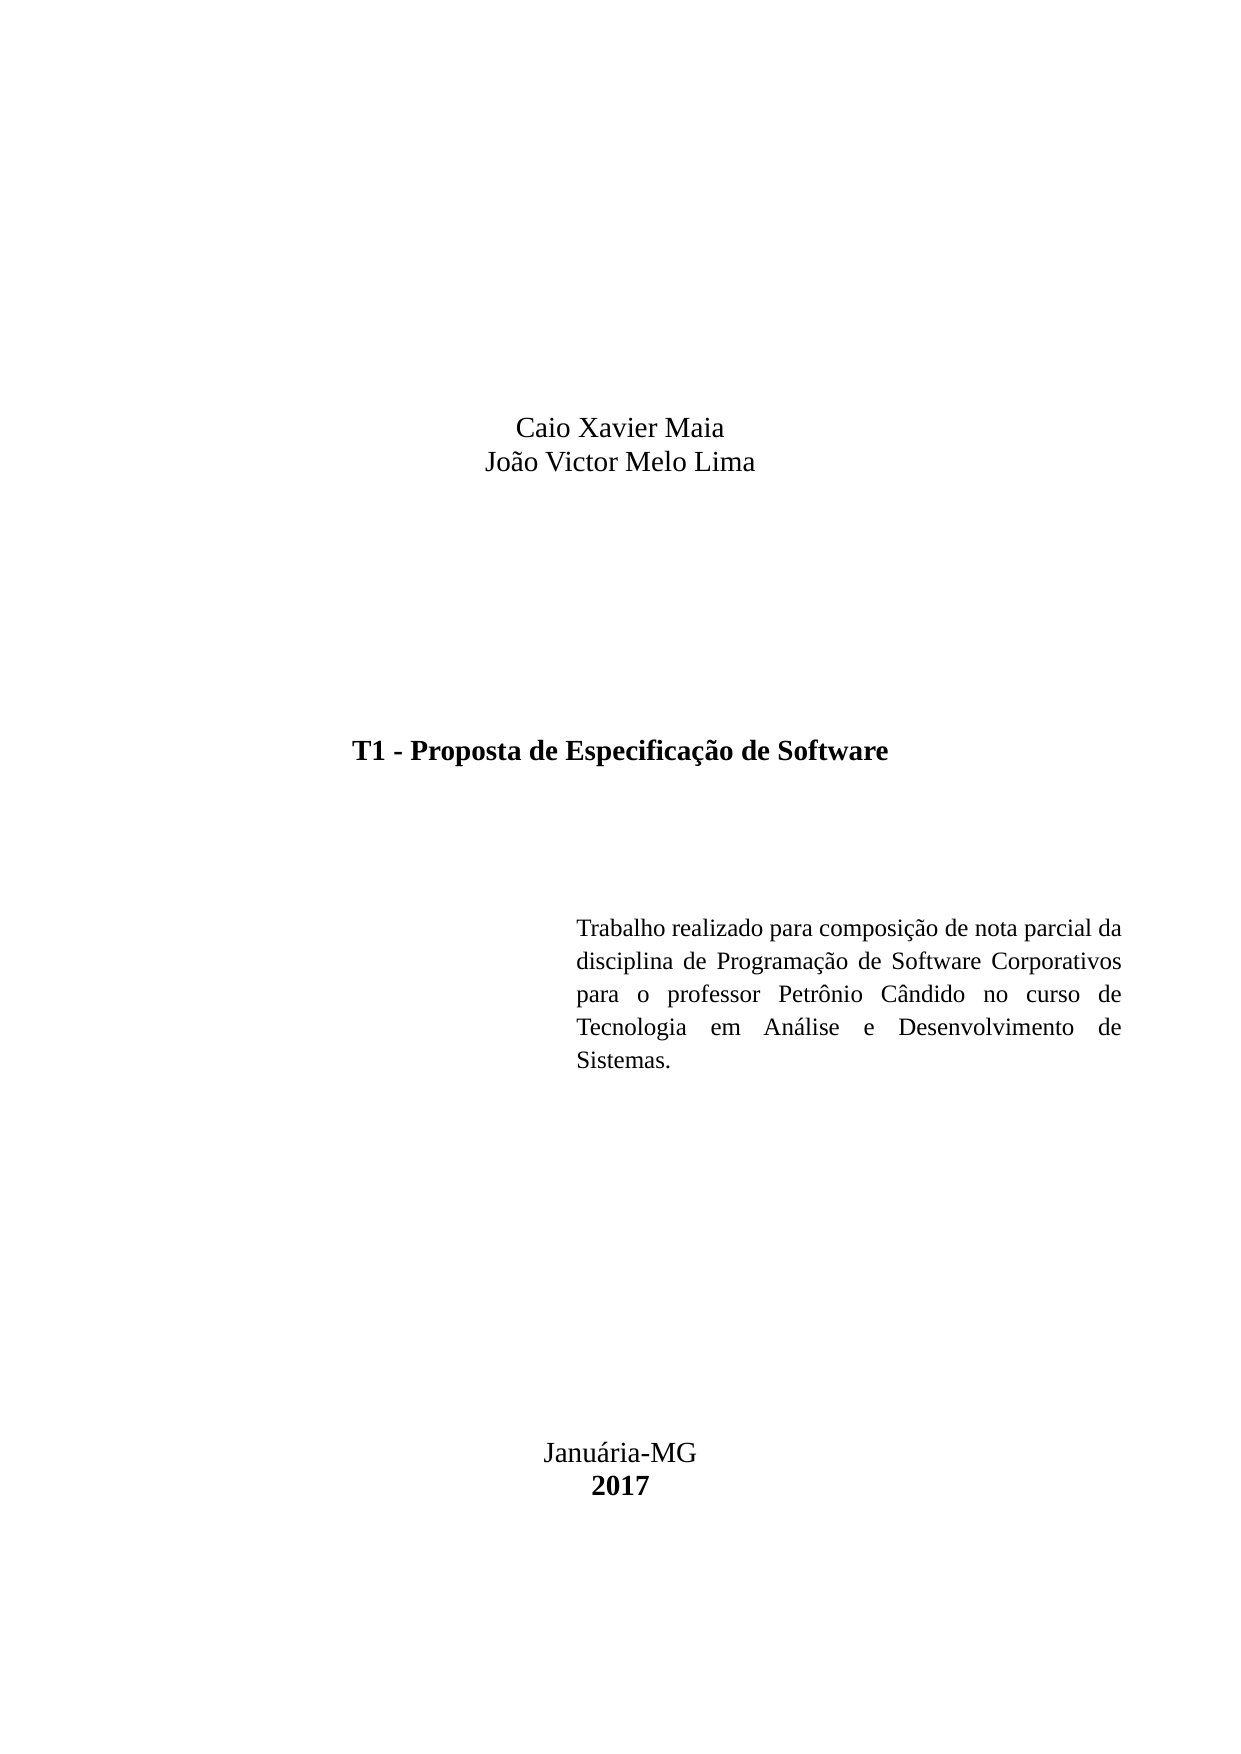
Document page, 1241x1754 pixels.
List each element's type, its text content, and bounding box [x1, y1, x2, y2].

text 2017 [118, 1468, 1122, 1502]
text João Victor Melo Lima [118, 444, 1122, 477]
text Caio Xavier Maia [118, 410, 1122, 444]
text Trabalho realizado para composição de nota parcial da disciplina de Programação de Software Corporativos para o professor Petrônio Cândido no curso de Tecnologia em Análise e Desenvolvimento de Sistemas. [576, 913, 1122, 1074]
subtitle T1 - Proposta de Especificação de Software [118, 733, 1122, 767]
text Januária-MG [118, 1435, 1122, 1468]
